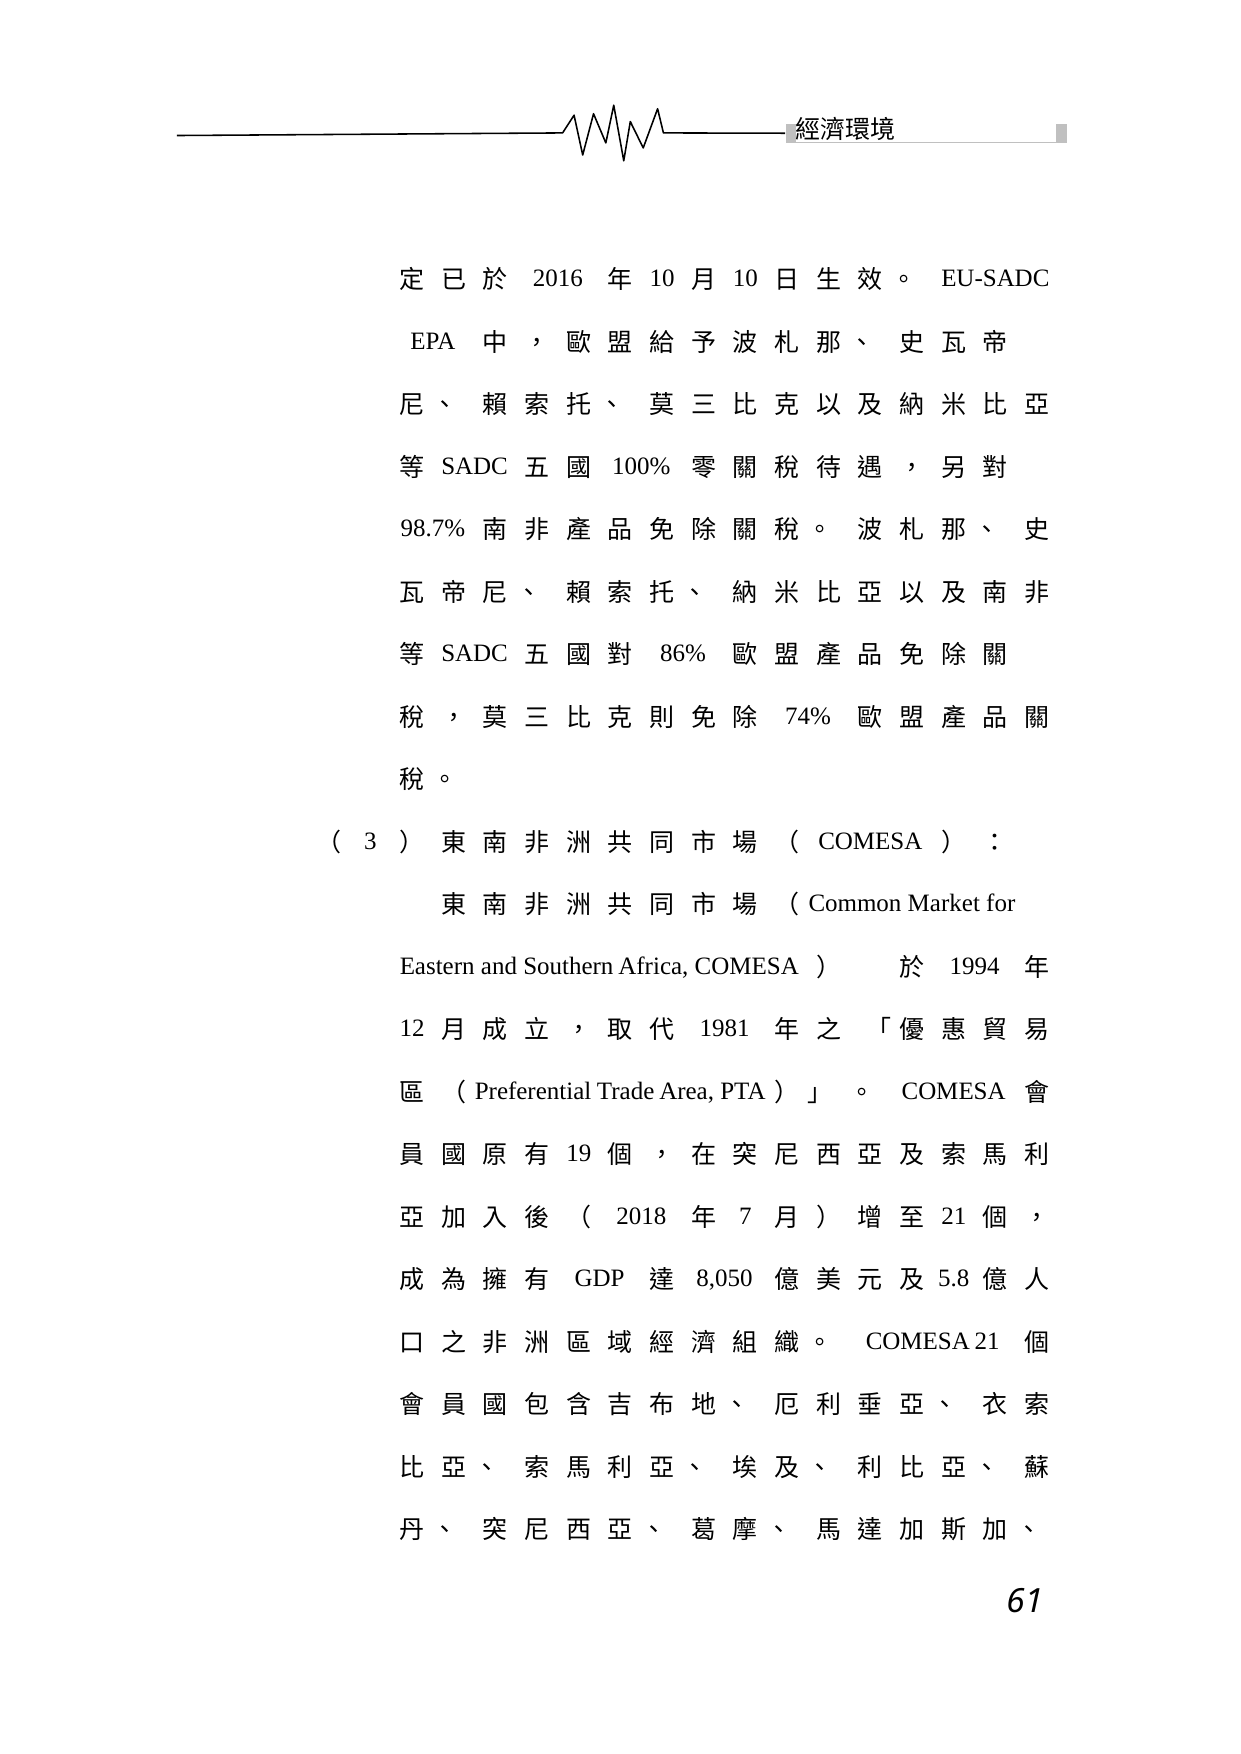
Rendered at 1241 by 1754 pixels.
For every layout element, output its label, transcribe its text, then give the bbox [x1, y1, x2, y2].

text 定已於2016年10月10日生效。EU-SADC EPA中，歐盟給予波札那、史瓦帝尼、賴索托、莫三比克以及納米比亞等SADC五國100%零關稅待遇，另對98.7%南非產品免除關稅。波札那、史瓦帝尼、賴索托、納米比亞以及南非等SADC五國對86%歐盟產品免除關稅，莫三比克則免除74%歐盟產品關稅。 [330, 236, 1058, 799]
text 東南非洲共同市場（Common Market for Eastern and Southern Africa, COMESA） 於1994年12月成立，取代1981年之「優惠貿易區（Preferential Trade Area, PTA）」。COMESA會員國原有19個，在突尼西亞及索馬利亞加入後（2018年7月）增至21個，成為擁有GDP達8,050億美元及5.8億人口之非洲區域經濟組織。COMESA 21個會員國包含吉布地、厄利垂亞、衣索比亞、索馬利亞、埃及、利比亞、蘇丹、突尼西亞、葛摩、馬達加斯加、 [367, 861, 1058, 1549]
text （3）東南非洲共同市場（COMESA）： [306, 799, 1058, 861]
